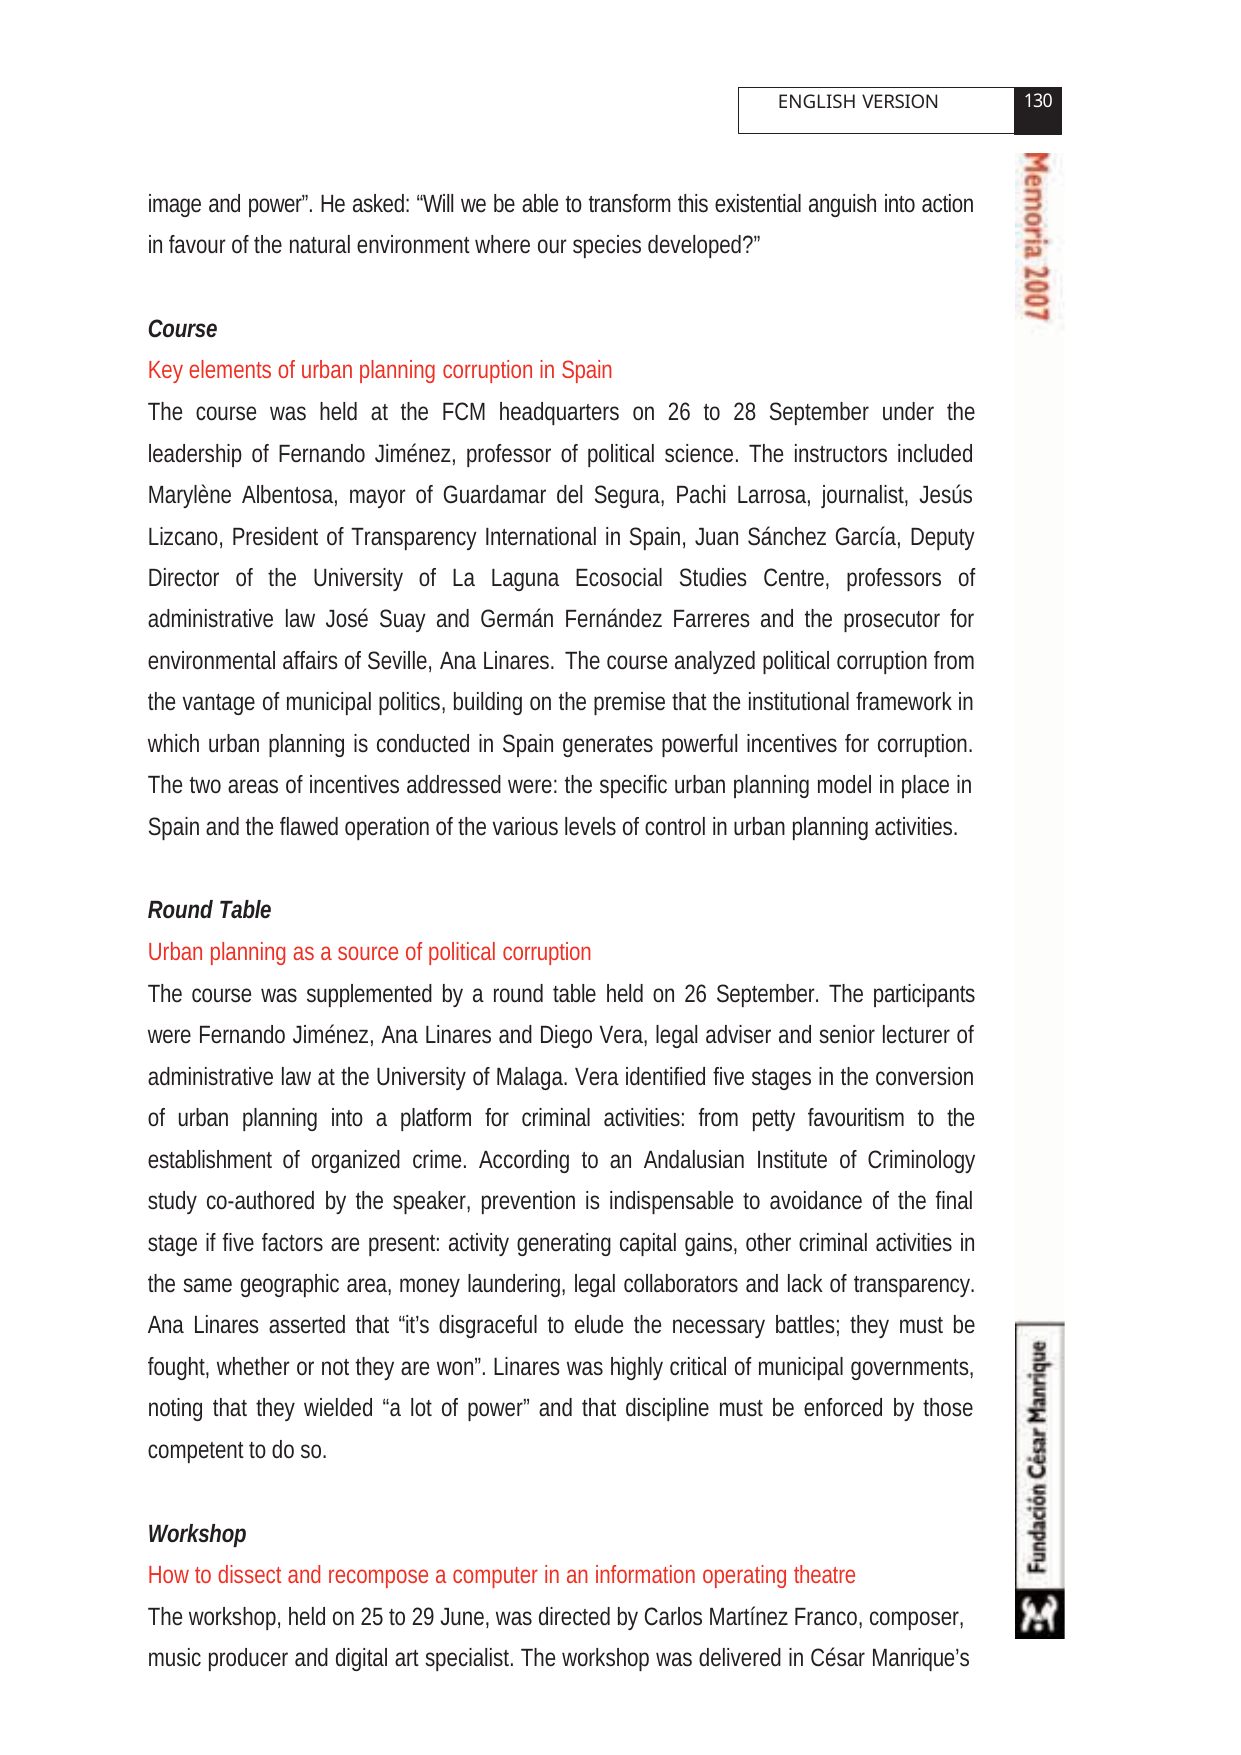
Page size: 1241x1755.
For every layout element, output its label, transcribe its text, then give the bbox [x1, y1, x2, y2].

subtitle Workshop [148, 1519, 1015, 1547]
text image and power”. He asked: “Will we be able to transform this existential anguish into action in favour of the natural environment where our species developed?” [148, 189, 975, 259]
subtitle [1065, 314, 1167, 342]
text [1065, 355, 1167, 384]
text The course was held at the FCM headquarters on 26 to 28 September under the leadership of Fernando Jiménez, professor of political science. The instructors included Marylène Albentosa, mayor of Guardamar del Segura, Pachi Larrosa, journalist, Jesús Lizcano, President of Transparency International in Spain, Juan Sánchez García, Deputy Director of the University of La Laguna Ecosocial Studies Centre, professors of administrative law José Suay and Germán Fernández Farreres and the prosecutor for environmental affairs of Seville, Ana Linares. The course analyzed political corruption from the vantage of municipal politics, building on the premise that the institutional framework in which urban planning is conducted in Spain generates powerful incentives for corruption. The two areas of incentives addressed were: the specific urban planning model in place in Spain and the flawed operation of the various levels of control in urban planning activities. [148, 397, 975, 840]
text The course was supplemented by a round table held on 26 September. The participants were Fernando Jiménez, Ana Linares and Diego Vera, legal adviser and senior lecturer of administrative law at the University of Malaga. Vera identified five stages in the conversion of urban planning into a platform for criminal activities: from petty favouritism to the establishment of organized crime. According to an Andalusian Institute of Criminology study co-authored by the speaker, prevention is indispensable to avoidance of the final stage if five factors are present: activity generating capital gains, other criminal activities in the same geographic area, money laundering, legal collaborators and lack of transparency. Ana Linares asserted that “it’s disgraceful to elude the necessary battles; they must be fought, whether or not they are won”. Linares was highly critical of municipal governments, noting that they wielded “a lot of power” and that discipline must be enforced by those competent to do so. [148, 979, 975, 1463]
subtitle [1065, 1519, 1167, 1547]
text How to dissect and recompose a computer in an information operating theatre [148, 1560, 1015, 1589]
text Urban planning as a source of political corruption [148, 937, 1015, 966]
text [1065, 1560, 1167, 1589]
text Key elements of urban planning corruption in Spain [148, 355, 1015, 384]
subtitle [1065, 896, 1167, 924]
subtitle Course [148, 314, 1015, 342]
text The workshop, held on 25 to 29 June, was directed by Carlos Martínez Franco, composer, music producer and digital art specialist. The workshop was delivered in César Manrique’s [148, 1602, 981, 1672]
subtitle Round Table [148, 896, 1015, 924]
text [1065, 937, 1167, 966]
